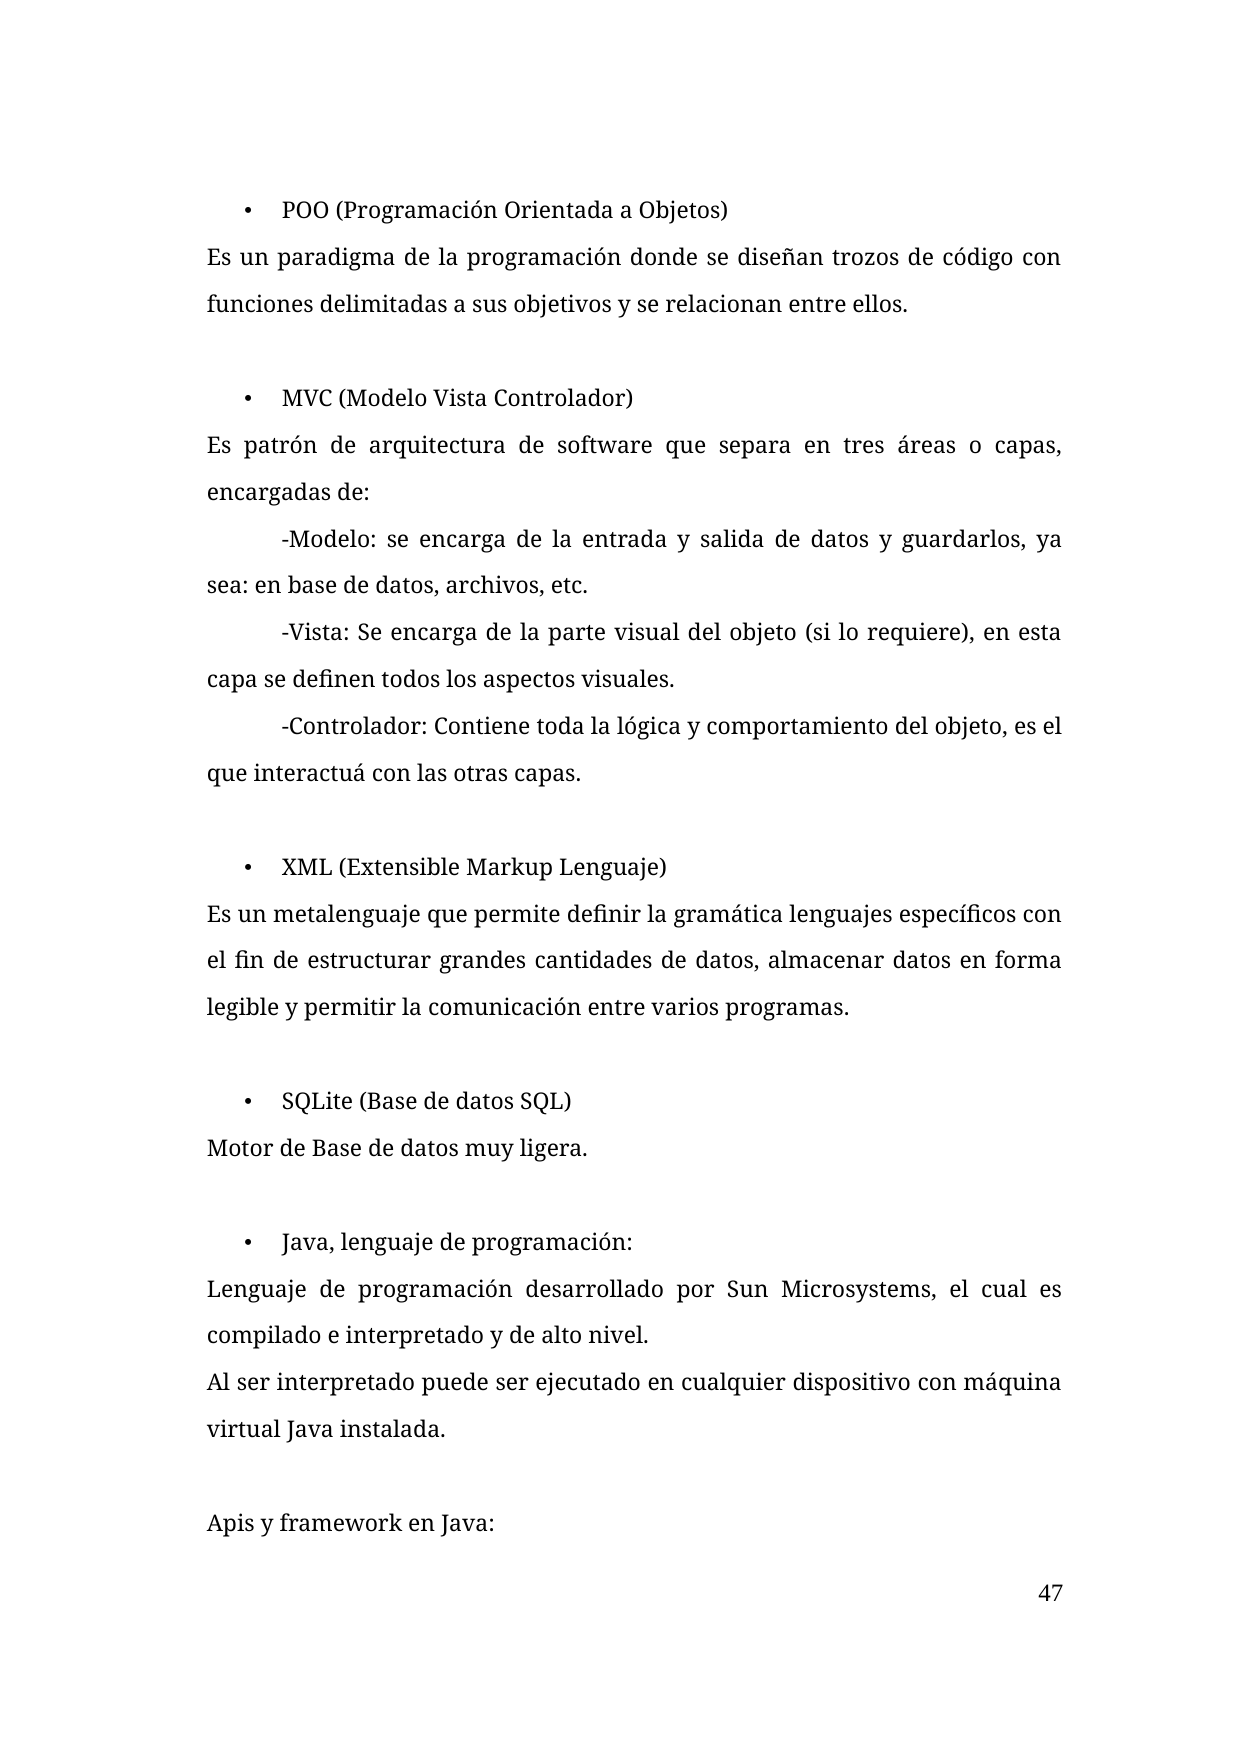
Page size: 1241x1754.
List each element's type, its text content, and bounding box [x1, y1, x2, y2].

text -Modelo: se encarga de la entrada y salida de datos y guardarlos, ya sea: en base de datos, archivos, etc. [207, 523, 1063, 601]
text Motor de Base de datos muy ligera. [207, 1132, 1063, 1163]
text Lenguaje de programación desarrollado por Sun Microsystems, el cual es compilado e interpretado y de alto nivel. [207, 1273, 1063, 1351]
text Es un metalenguaje que permite definir la gramática lenguajes específicos con el fin de estructurar grandes cantidades de datos, almacenar datos en forma legible y permitir la comunicación entre varios programas. [207, 898, 1063, 1023]
text Es un paradigma de la programación donde se diseñan trozos de código con funciones delimitadas a sus objetivos y se relacionan entre ellos. [207, 241, 1063, 319]
text Al ser interpretado puede ser ejecutado en cualquier dispositivo con máquina virtual Java instalada. [207, 1366, 1063, 1444]
text Apis y framework en Java: [207, 1507, 1063, 1538]
list MVC (Modelo Vista Controlador) [244, 382, 1063, 413]
list XML (Extensible Markup Lenguaje) [244, 851, 1063, 882]
text -Vista: Se encarga de la parte visual del objeto (si lo requiere), en esta capa se definen todos los aspectos visuales. [207, 616, 1063, 694]
list SQLite (Base de datos SQL) [244, 1085, 1063, 1116]
list Java, lenguaje de programación: [244, 1226, 1063, 1257]
text Es patrón de arquitectura de software que separa en tres áreas o capas, encargadas de: [207, 429, 1063, 507]
list POO (Programación Orientada a Objetos) [244, 194, 1063, 226]
text -Controlador: Contiene toda la lógica y comportamiento del objeto, es el que interactuá con las otras capas. [207, 710, 1063, 788]
